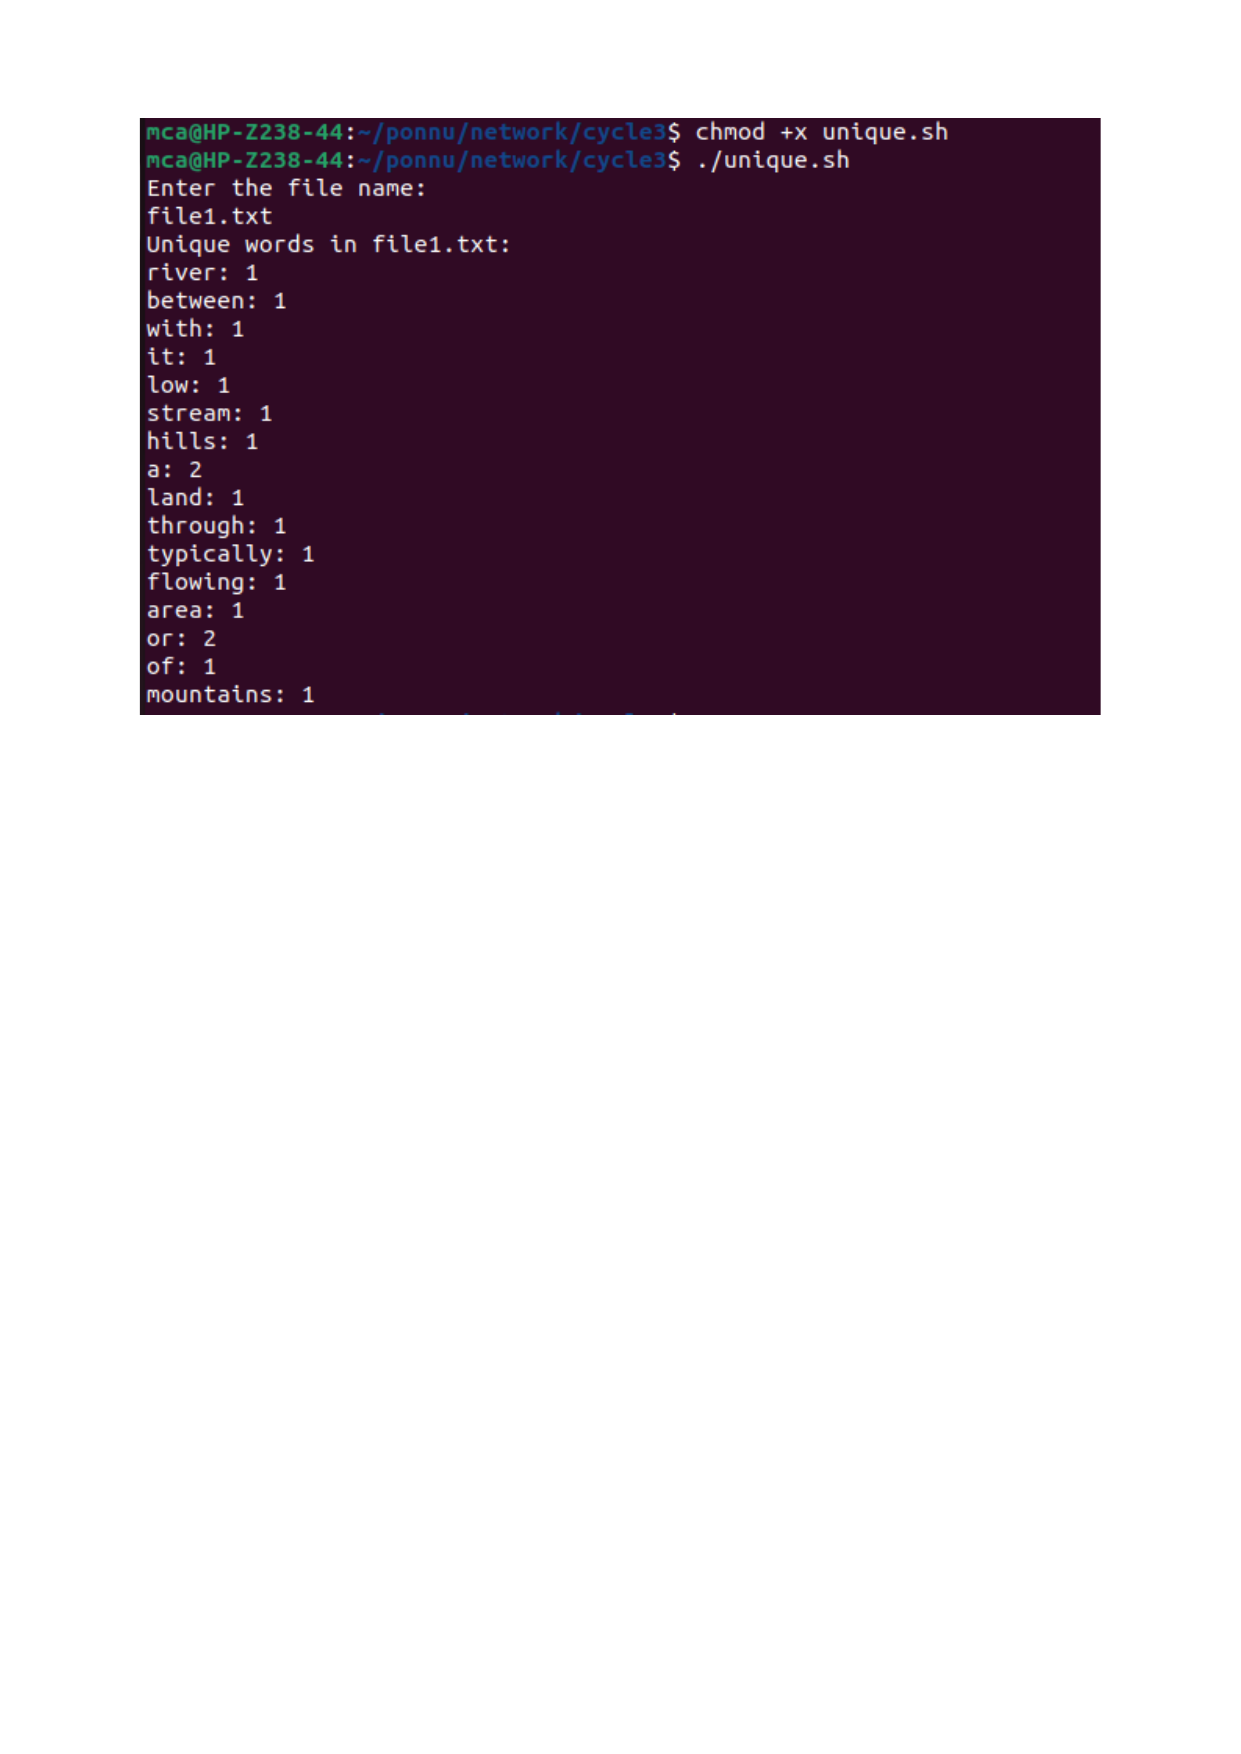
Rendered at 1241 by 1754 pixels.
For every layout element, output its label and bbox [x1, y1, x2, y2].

picture [139, 118, 1101, 715]
